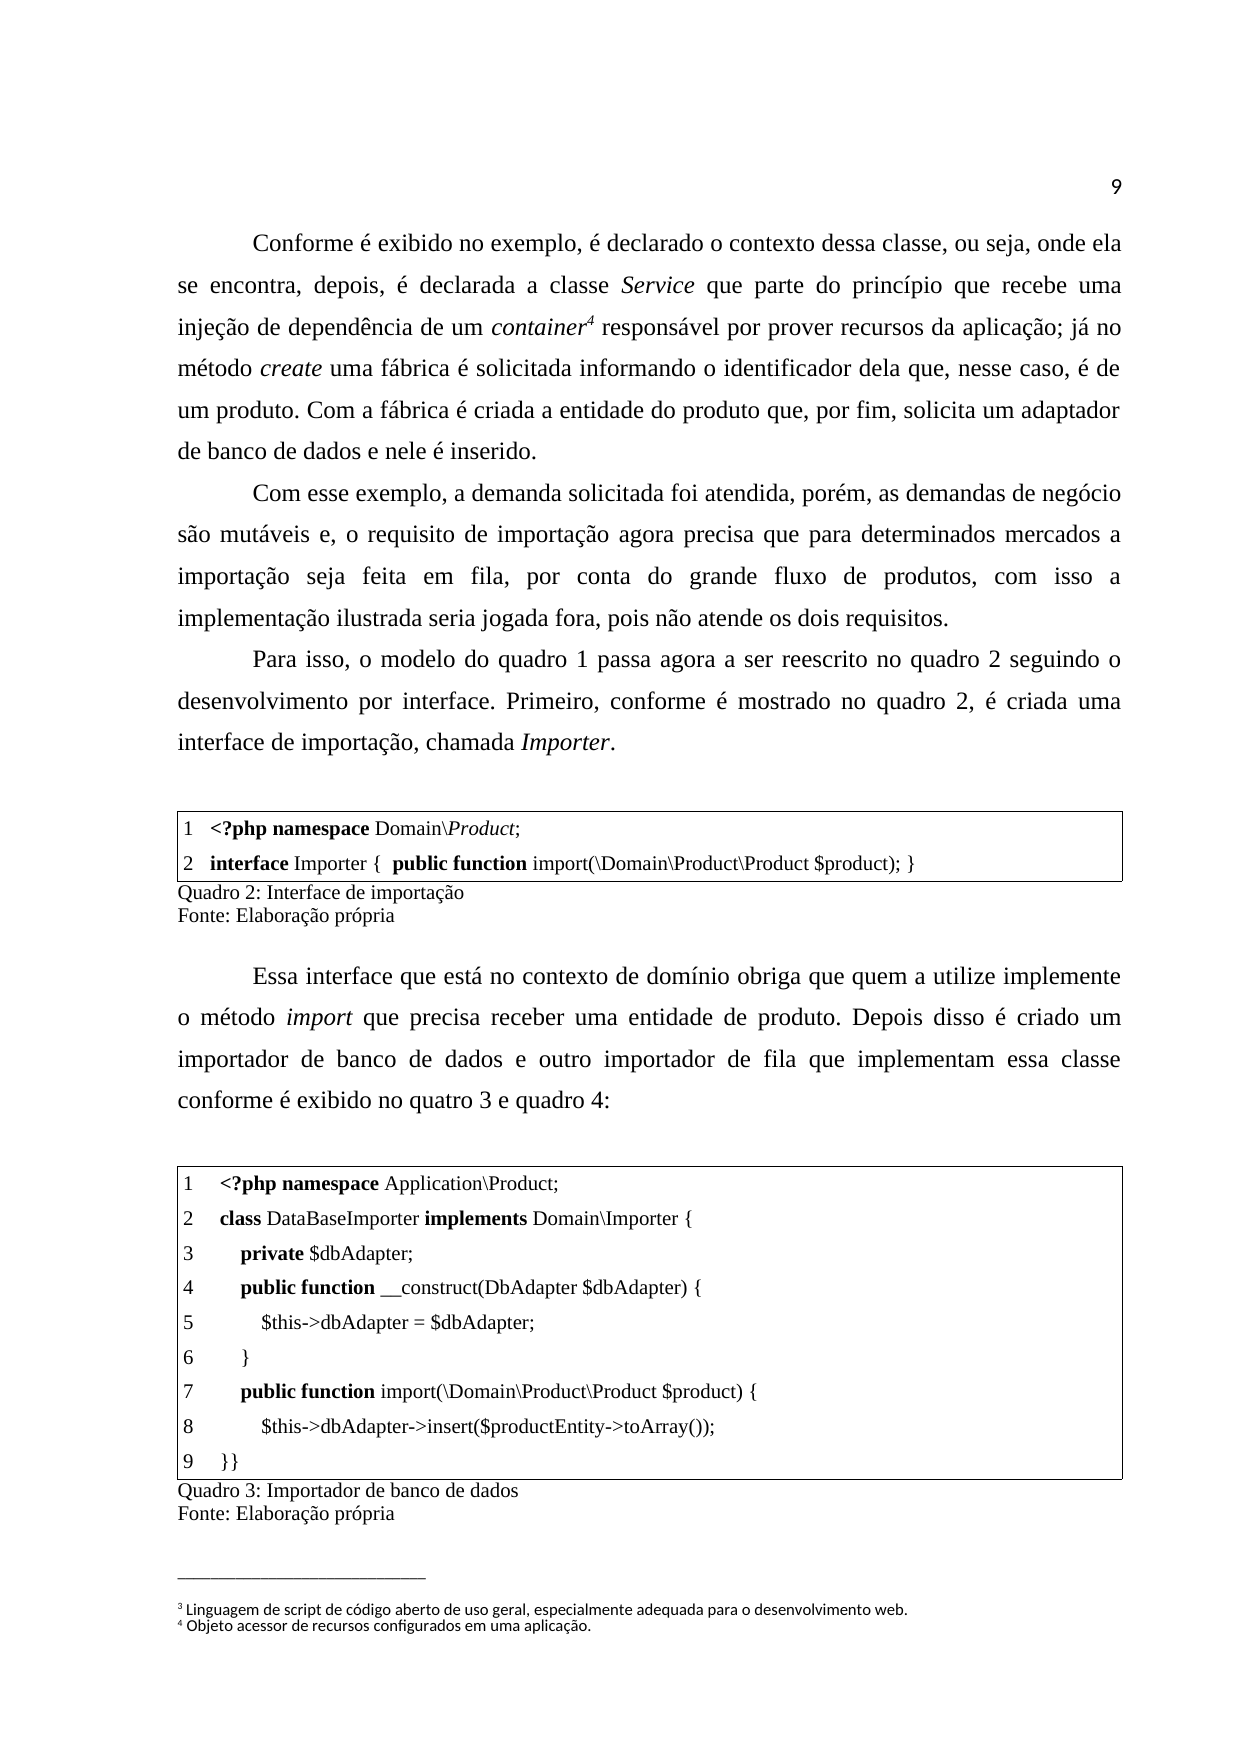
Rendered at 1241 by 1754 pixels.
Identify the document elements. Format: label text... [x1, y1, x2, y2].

table_header 1 2 3 4 5 6 7 8 9 [178, 1167, 214, 1478]
text Quadro 3: Importador de banco de dados [177, 1480, 1122, 1502]
table_header <?php namespace Domain\Product; interface Importer { public function import(\Domain\Product\Product $product); } [204, 812, 1122, 881]
text Para isso, o modelo do quadro 1 passa agora a ser reescrito no quadro 2 seguindo o desenvolvimento por interface. Primeiro, conforme é mostrado no quadro 2, é criada uma interface de importação, chamada Importer. [177, 645, 1122, 756]
table_header <?php namespace Application\Product; class DataBaseImporter implements Domain\Importer { private $dbAdapter; public function __construct(DbAdapter $dbAdapter) { $this->dbAdapter = $dbAdapter; } public function import(\Domain\Product\Product $product) { $this->dbAdapter->insert($productEntity->toArray()); }} [214, 1167, 1122, 1478]
text Conforme é exibido no exemplo, é declarado o contexto dessa classe, ou seja, onde ela se encontra, depois, é declarada a classe Service que parte do princípio que recebe uma injeção de dependência de um container4 responsável por prover recursos da aplicação; já no método create uma fábrica é solicitada informando o identificador dela que, nesse caso, é de um produto. Com a fábrica é criada a entidade do produto que, por fim, solicita um adaptador de banco de dados e nele é inserido. [177, 229, 1122, 465]
text Quadro 2: Interface de importação [177, 882, 1122, 904]
table_header 1 2 [178, 812, 204, 881]
text Fonte: Elaboração própria [177, 1502, 1122, 1525]
text Essa interface que está no contexto de domínio obriga que quem a utilize implemente o método import que precisa receber uma entidade de produto. Depois disso é criado um importador de banco de dados e outro importador de fila que implementam essa classe conforme é exibido no quatro 3 e quadro 4: [177, 962, 1122, 1114]
text Fonte: Elaboração própria [177, 904, 1122, 927]
text Com esse exemplo, a demanda solicitada foi atendida, porém, as demandas de negócio são mutáveis e, o requisito de importação agora precisa que para determinados mercados a importação seja feita em fila, por conta do grande fluxo de produtos, com isso a implementação ilustrada seria jogada fora, pois não atende os dois requisitos. [177, 479, 1122, 631]
